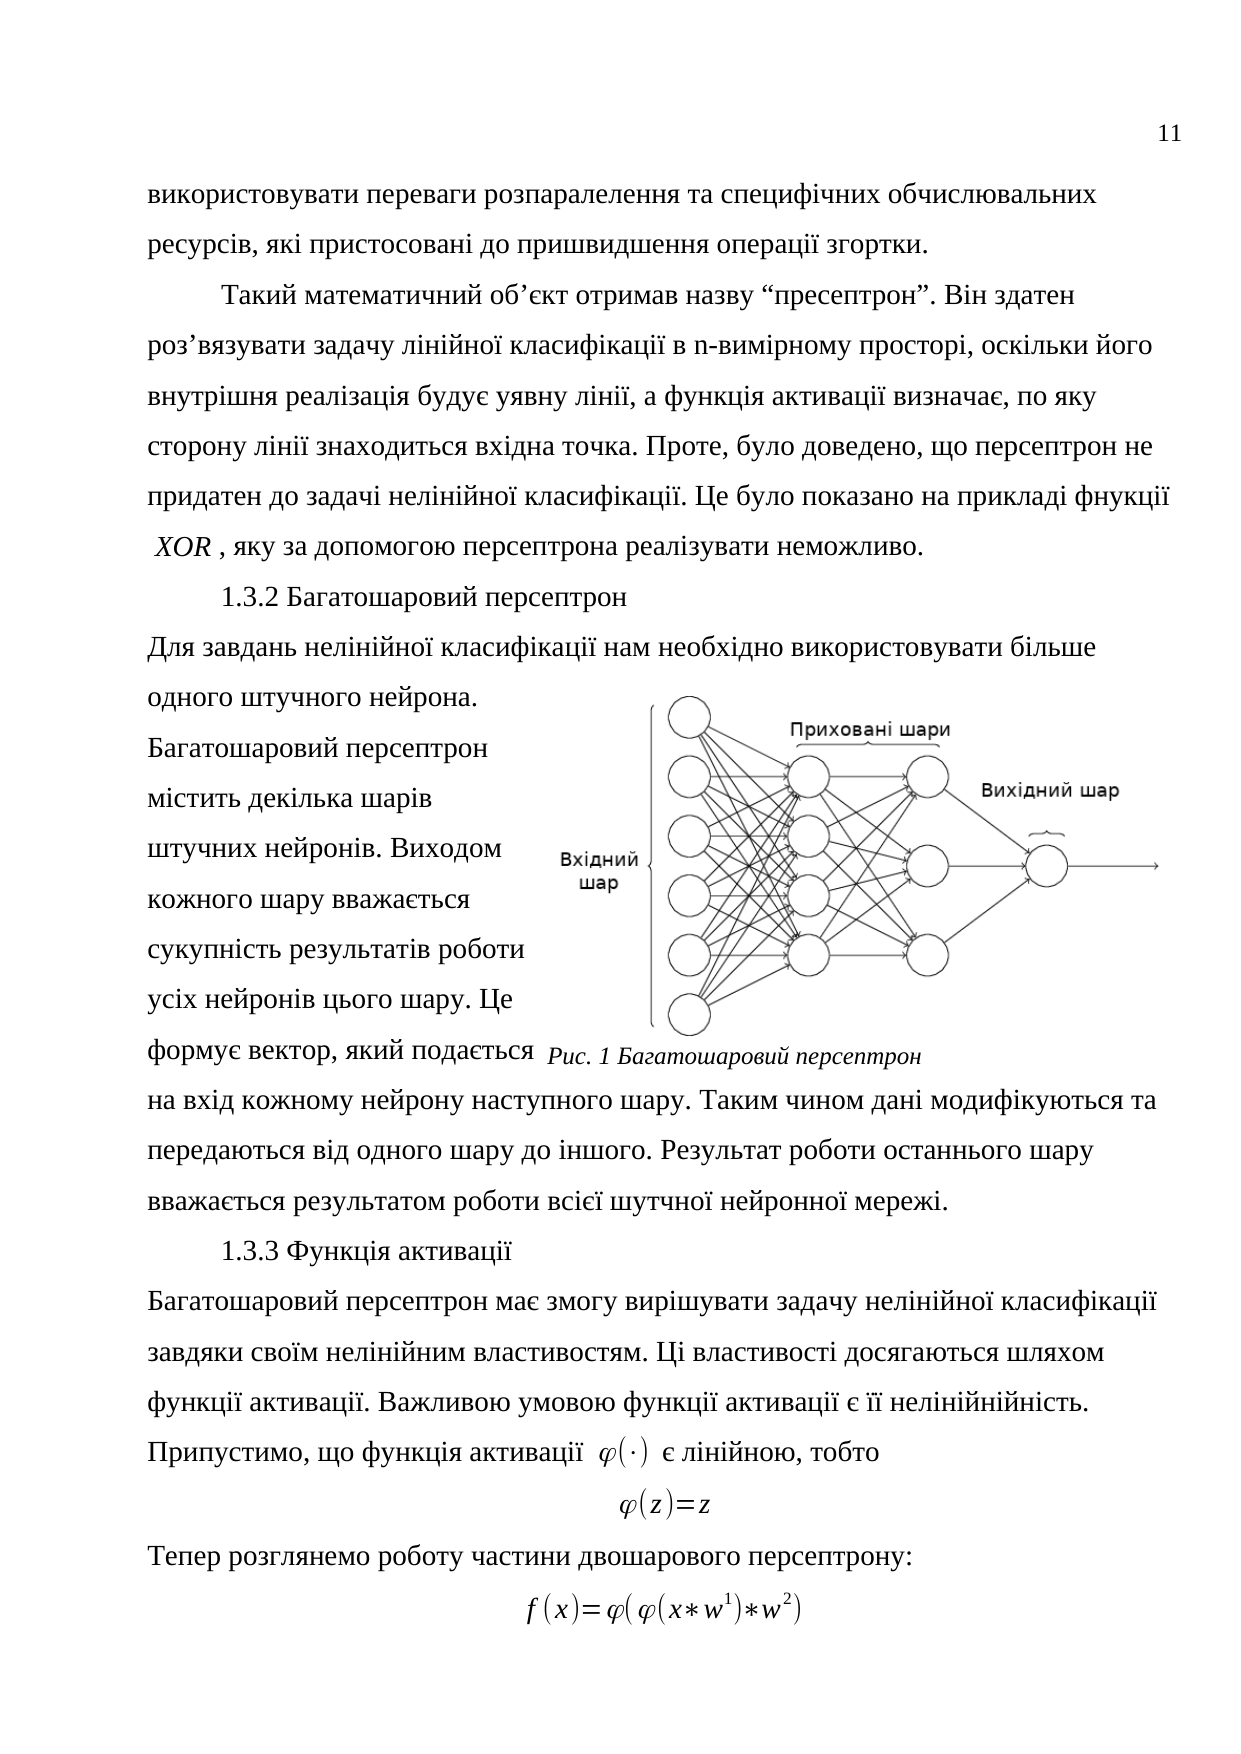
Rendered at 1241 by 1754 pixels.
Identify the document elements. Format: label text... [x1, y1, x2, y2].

text Такий математичний об’єкт отримав назву “пресептрон”. Він здатен роз’вязувати задачу лінійної класифікації в n-вимірному просторі, оскільки його внутрішня реалізація будує уявну лінії, а функція активації визначає, по яку сторону лінії знаходиться вхідна точка. Проте, було доведено, що персептрон не придатен до задачі нелінійної класифікації. Це було показано на прикладі фнукції , яку за допомогою персептрона реалізувати неможливо. [147, 277, 1182, 562]
text Багатошаровий персептрон має змогу вирішувати задачу нелінійної класифікації завдяки своїм нелінійним властивостям. Ці властивості досягаються шляхом функції активації. Важливою умовою функції активації є її нелінійнійність. Припустимо, що функція активації є лінійною, тобто [147, 1283, 1182, 1470]
picture [547, 696, 1173, 1036]
subtitle 1.3.2 Багатошаровий персептрон [147, 579, 1182, 612]
text Для завдань нелінійної класифікації нам необхідно використовувати більше одного штучного нейрона. Багатошаровий персептрон містить декілька шарів штучних нейронів. Виходом кожного шару вважається сукупність результатів роботи усіх нейронів цього шару. Це формує вектор, який подається на вхід кожному нейрону наступного шару. Таким чином дані модифікуються та передаються від одного шару до іншого. Результат роботи останнього шару вважається результатом роботи всієї шутчної нейронної мережі. [147, 629, 1182, 1216]
subtitle 1.3.3 Функція активації [147, 1233, 1182, 1267]
text Тепер розглянемо роботу частини двошарового персептрону: [147, 1538, 1182, 1572]
text використовувати переваги розпаралелення та специфічних обчислювальних ресурсів, які пристосовані до пришвидшення операції згортки. [147, 176, 1182, 260]
text Рис. 1 Багатошаровий персептрон [547, 1036, 1173, 1070]
